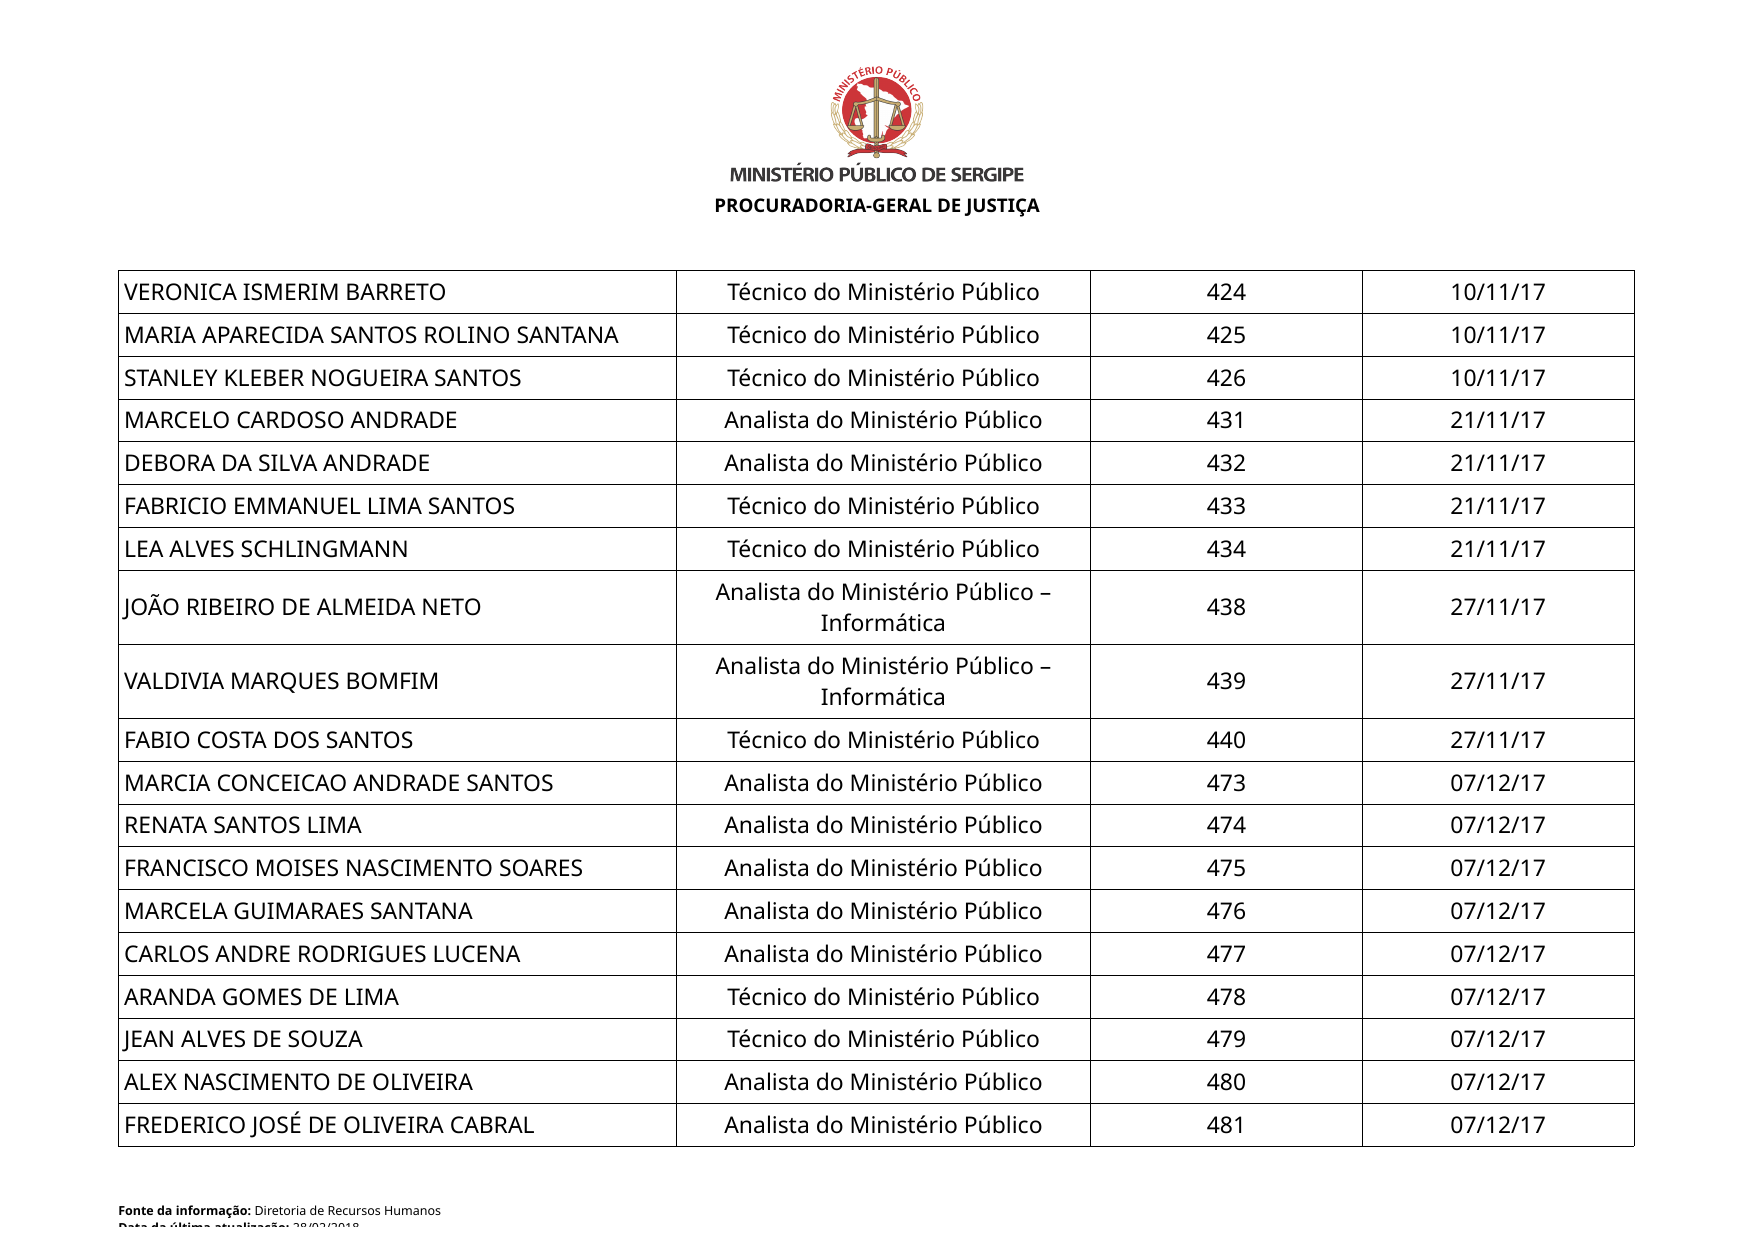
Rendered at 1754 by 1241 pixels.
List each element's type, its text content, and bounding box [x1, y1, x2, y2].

table_cell FRANCISCO MOISES NASCIMENTO SOARES [119, 847, 676, 889]
table_cell 426 [1091, 357, 1362, 398]
table_cell 21/11/17 [1363, 528, 1634, 570]
table_cell 27/11/17 [1363, 571, 1634, 644]
table_cell 07/12/17 [1363, 1104, 1634, 1146]
table_cell Analista do Ministério Público [677, 1104, 1090, 1146]
table_cell Técnico do Ministério Público [677, 357, 1090, 398]
table_cell 07/12/17 [1363, 890, 1634, 932]
table_cell MARIA APARECIDA SANTOS ROLINO SANTANA [119, 314, 676, 356]
table_cell Analista do Ministério Público [677, 933, 1090, 975]
table_cell 438 [1091, 571, 1362, 644]
table_cell Técnico do Ministério Público [677, 719, 1090, 761]
table_cell 424 [1091, 271, 1362, 313]
table_cell Técnico do Ministério Público [677, 976, 1090, 1017]
table_cell ARANDA GOMES DE LIMA [119, 976, 676, 1017]
table_cell 474 [1091, 805, 1362, 846]
table_cell 476 [1091, 890, 1362, 932]
table_cell 07/12/17 [1363, 1019, 1634, 1060]
table_cell LEA ALVES SCHLINGMANN [119, 528, 676, 570]
table_cell Analista do Ministério Público [677, 762, 1090, 803]
table_cell MARCELA GUIMARAES SANTANA [119, 890, 676, 932]
table_cell STANLEY KLEBER NOGUEIRA SANTOS [119, 357, 676, 398]
table_cell Analista do Ministério Público [677, 890, 1090, 932]
table_cell 07/12/17 [1363, 805, 1634, 846]
table_cell RENATA SANTOS LIMA [119, 805, 676, 846]
table_cell 473 [1091, 762, 1362, 803]
table_cell 07/12/17 [1363, 1061, 1634, 1103]
table_cell JEAN ALVES DE SOUZA [119, 1019, 676, 1060]
table_cell 431 [1091, 400, 1362, 441]
table_cell 07/12/17 [1363, 976, 1634, 1017]
table_cell FABRICIO EMMANUEL LIMA SANTOS [119, 485, 676, 527]
table_cell 21/11/17 [1363, 442, 1634, 484]
table_cell 434 [1091, 528, 1362, 570]
table_cell 477 [1091, 933, 1362, 975]
table_cell 27/11/17 [1363, 719, 1634, 761]
table_cell 475 [1091, 847, 1362, 889]
table_cell 432 [1091, 442, 1362, 484]
table_cell 439 [1091, 645, 1362, 718]
table_cell 433 [1091, 485, 1362, 527]
table_cell 07/12/17 [1363, 762, 1634, 803]
table_cell Técnico do Ministério Público [677, 271, 1090, 313]
table_cell 10/11/17 [1363, 271, 1634, 313]
table_cell 440 [1091, 719, 1362, 761]
table_cell 481 [1091, 1104, 1362, 1146]
table_cell Analista do Ministério Público [677, 1061, 1090, 1103]
table_cell 07/12/17 [1363, 933, 1634, 975]
table_cell Analista do Ministério Público [677, 805, 1090, 846]
table_cell 27/11/17 [1363, 645, 1634, 718]
table_cell MARCELO CARDOSO ANDRADE [119, 400, 676, 441]
table_cell FABIO COSTA DOS SANTOS [119, 719, 676, 761]
table_cell 479 [1091, 1019, 1362, 1060]
table_cell 480 [1091, 1061, 1362, 1103]
table_cell Analista do Ministério Público [677, 442, 1090, 484]
table_cell 10/11/17 [1363, 314, 1634, 356]
table_cell VERONICA ISMERIM BARRETO [119, 271, 676, 313]
table_cell 10/11/17 [1363, 357, 1634, 398]
table_cell CARLOS ANDRE RODRIGUES LUCENA [119, 933, 676, 975]
table_cell Analista do Ministério Público – Informática [677, 571, 1090, 644]
table_cell 478 [1091, 976, 1362, 1017]
table_cell 21/11/17 [1363, 400, 1634, 441]
table_cell ALEX NASCIMENTO DE OLIVEIRA [119, 1061, 676, 1103]
table_cell DEBORA DA SILVA ANDRADE [119, 442, 676, 484]
table_cell Analista do Ministério Público [677, 847, 1090, 889]
table_cell Técnico do Ministério Público [677, 1019, 1090, 1060]
table_cell Técnico do Ministério Público [677, 314, 1090, 356]
table_cell Analista do Ministério Público – Informática [677, 645, 1090, 718]
picture [730, 66, 1024, 185]
table_cell 425 [1091, 314, 1362, 356]
table_cell FREDERICO JOSÉ DE OLIVEIRA CABRAL [119, 1104, 676, 1146]
table_cell JOÃO RIBEIRO DE ALMEIDA NETO [119, 571, 676, 644]
table_cell Técnico do Ministério Público [677, 528, 1090, 570]
table_cell 21/11/17 [1363, 485, 1634, 527]
table_cell MARCIA CONCEICAO ANDRADE SANTOS [119, 762, 676, 803]
table_cell 07/12/17 [1363, 847, 1634, 889]
table_cell VALDIVIA MARQUES BOMFIM [119, 645, 676, 718]
table_cell Técnico do Ministério Público [677, 485, 1090, 527]
table_cell Analista do Ministério Público [677, 400, 1090, 441]
